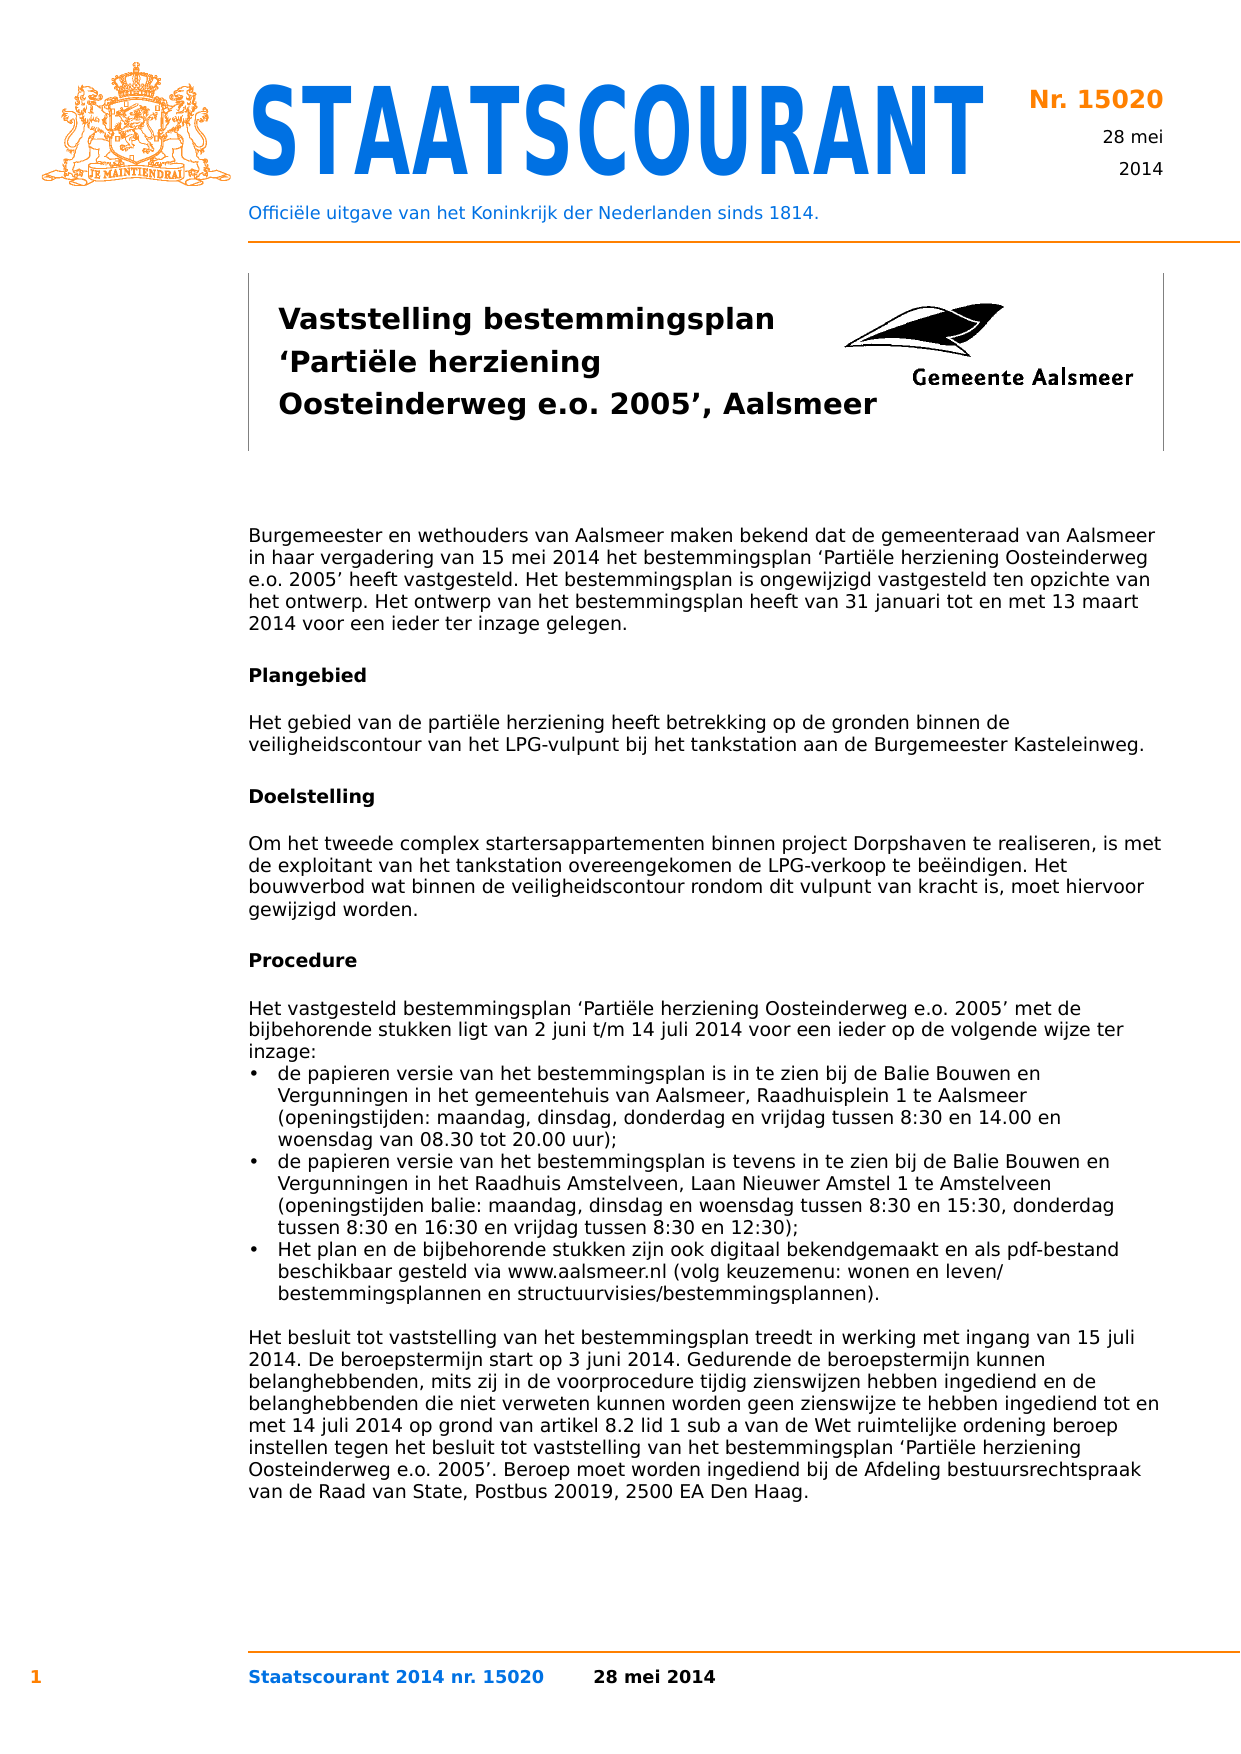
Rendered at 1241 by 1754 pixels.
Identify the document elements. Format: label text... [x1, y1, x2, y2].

text • de papieren versie van het bestemmingsplan is in te zien bij de Balie Bouwen en Vergunningen in het gemeentehuis van Aalsmeer, Raadhuisplein 1 te Aalsmeer (openingstijden: maandag, dinsdag, donderdag en vrijdag tussen 8:30 en 14.00 en woensdag van 08.30 tot 20.00 uur); [248, 1063, 1163, 1151]
text • de papieren versie van het bestemmingsplan is tevens in te zien bij de Balie Bouwen en Vergunningen in het Raadhuis Amstelveen, Laan Nieuwer Amstel 1 te Amstelveen (openingstijden balie: maandag, dinsdag en woensdag tussen 8:30 en 15:30, donderdag tussen 8:30 en 16:30 en vrijdag tussen 8:30 en 12:30); [248, 1151, 1163, 1239]
subtitle Plangebied [248, 664, 1163, 687]
text Om het tweede complex startersappartementen binnen project Dorpshaven te realiseren, is met de exploitant van het tankstation overeengekomen de LPG-verkoop te beëindigen. Het bouwverbod wat binnen de veiligheidscontour rondom dit vulpunt van kracht is, moet hiervoor gewijzigd worden. [248, 832, 1163, 920]
table_header STAATSCOURANT [248, 62, 998, 203]
picture [41, 62, 231, 186]
table_header Nr. 15020 [998, 62, 1240, 121]
picture [844, 302, 1134, 386]
subtitle Procedure [248, 950, 1163, 972]
text Het besluit tot vaststelling van het bestemmingsplan treedt in werking met ingang van 15 juli 2014. De beroepstermijn start op 3 juni 2014. Gedurende de beroepstermijn kunnen belanghebbenden, mits zij in de voorprocedure tijdig zienswijzen hebben ingediend en de belanghebbenden die niet verweten kunnen worden geen zienswijze te hebben ingediend tot en met 14 juli 2014 op grond van artikel 8.2 lid 1 sub a van de Wet ruimtelijke ordening beroep instellen tegen het besluit tot vaststelling van het bestemmingsplan ‘Partiële herziening Oosteinderweg e.o. 2005’. Beroep moet worden ingediend bij de Afdeling bestuursrechtspraak van de Raad van State, Postbus 20019, 2500 EA Den Haag. [248, 1327, 1163, 1503]
text • Het plan en de bijbehorende stukken zijn ook digitaal bekendgemaakt en als pdf-bestand beschikbaar gesteld via www.aalsmeer.nl (volg keuzemenu: wonen en leven/ bestemmingsplannen en structuurvisies/bestemmingsplannen). [248, 1239, 1163, 1305]
subtitle Vaststelling bestemmingsplan ‘Partiële herziening Oosteinderweg e.o. 2005’, Aalsmeer [249, 273, 1163, 451]
table_header [25, 62, 248, 241]
subtitle Doelstelling [248, 786, 1163, 807]
text Het gebied van de partiële herziening heeft betrekking op de gronden binnen de veiligheidscontour van het LPG-vulpunt bij het tankstation aan de Burgemeester Kasteleinweg. [248, 712, 1163, 756]
table_cell 2014 [998, 153, 1240, 203]
table_cell 28 mei [998, 121, 1240, 153]
text Burgemeester en wethouders van Aalsmeer maken bekend dat de gemeenteraad van Aalsmeer in haar vergadering van 15 mei 2014 het bestemmingsplan ‘Partiële herziening Oosteinderweg e.o. 2005’ heeft vastgesteld. Het bestemmingsplan is ongewijzigd vastgesteld ten opzichte van het ontwerp. Het ontwerp van het bestemmingsplan heeft van 31 januari tot en met 13 maart 2014 voor een ieder ter inzage gelegen. [248, 525, 1163, 634]
text Het vastgesteld bestemmingsplan ‘Partiële herziening Oosteinderweg e.o. 2005’ met de bijbehorende stukken ligt van 2 juni t/m 14 juli 2014 voor een ieder op de volgende wijze ter inzage: [248, 997, 1163, 1063]
table_cell Officiële uitgave van het Koninkrijk der Nederlanden sinds 1814. [248, 203, 1240, 241]
